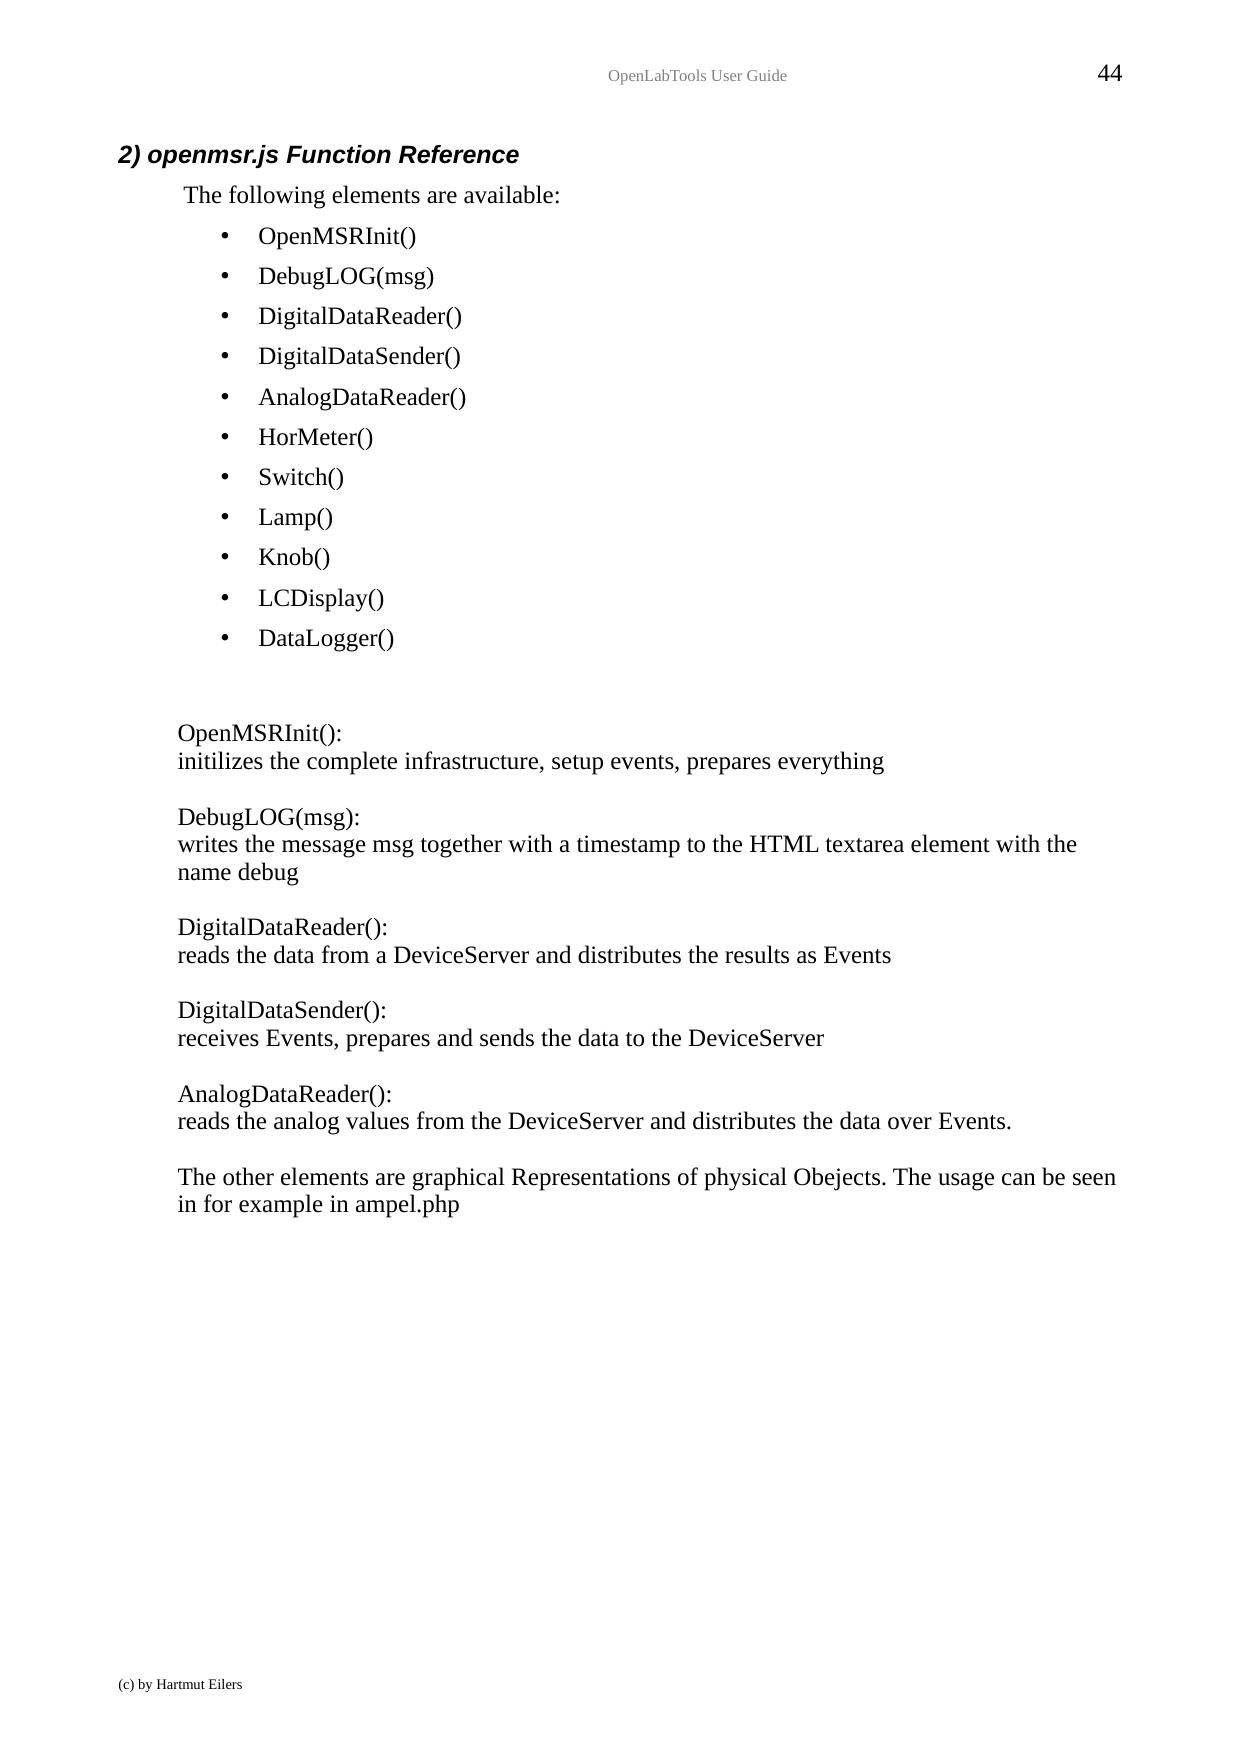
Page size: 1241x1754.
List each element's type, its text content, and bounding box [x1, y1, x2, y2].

list DataLogger() [221, 624, 1122, 652]
list Knob() [221, 543, 1122, 571]
text The following elements are available: [183, 182, 1122, 209]
list DebugLOG(msg) [221, 262, 1122, 290]
list Switch() [221, 463, 1122, 491]
list DigitalDataSender() [221, 342, 1122, 370]
list OpenMSRInit() [221, 222, 1122, 249]
list AnalogDataReader() [221, 383, 1122, 410]
list Lamp() [221, 503, 1122, 531]
subtitle 2) openmsr.js Function Reference [118, 141, 1122, 169]
list DigitalDataReader() [221, 302, 1122, 330]
list LCDisplay() [221, 584, 1122, 611]
list HorMeter() [221, 423, 1122, 451]
text OpenMSRInit(): initilizes the complete infrastructure, setup events, prepares everything DebugLOG(msg): writes the message msg together with a timestamp to the HTML textarea element with the name debug DigitalDataReader(): reads the data from a DeviceServer and distributes the results as Events DigitalDataSender(): receives Events, prepares and sends the data to the DeviceServer AnalogDataReader(): reads the analog values from the DeviceServer and distributes the data over Events. The other elements are graphical Representations of physical Obejects. The usage can be seen in for example in ampel.php [177, 664, 1122, 1218]
